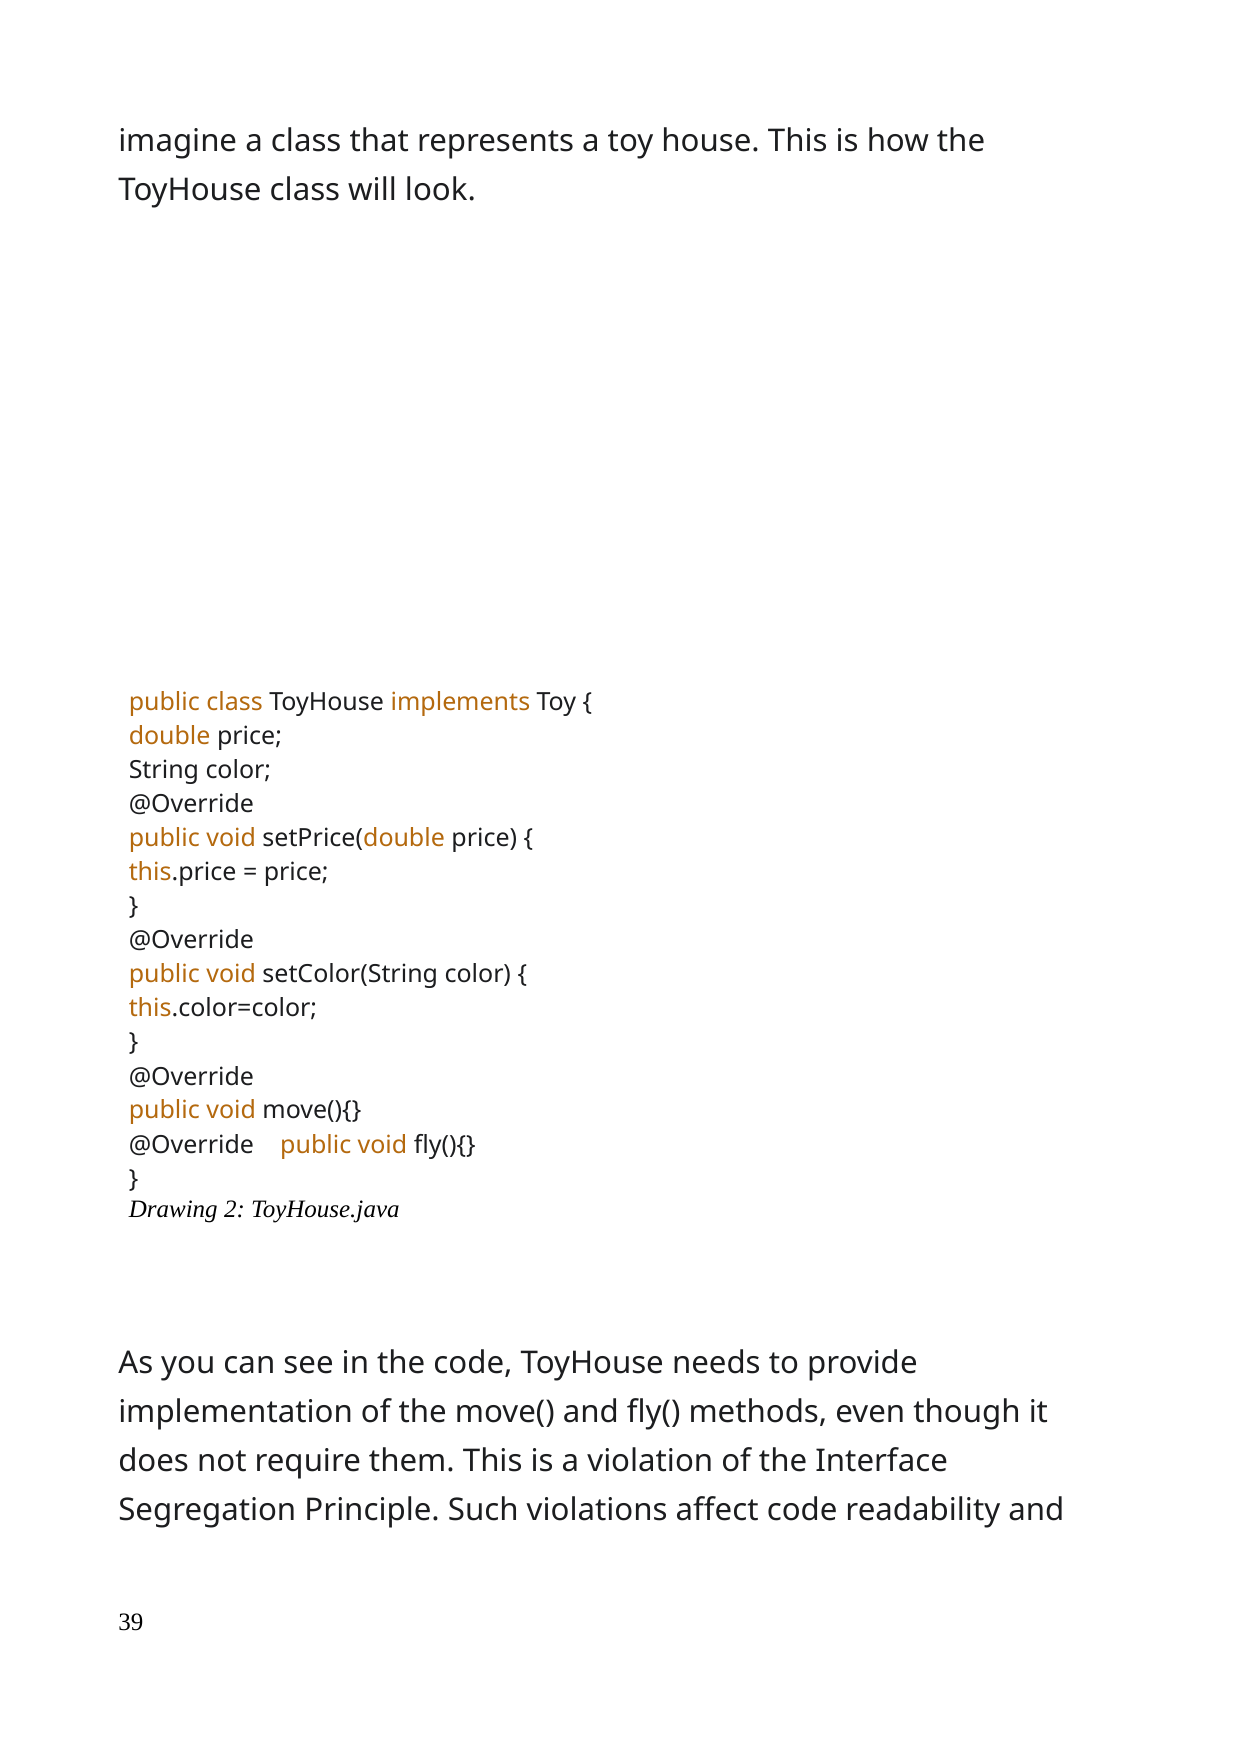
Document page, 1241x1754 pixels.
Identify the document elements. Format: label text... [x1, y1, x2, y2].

text As you can see in the code, ToyHouse needs to provide implementation of the move() and fly() methods, even though it does not require them. This is a violation of the Interface Segregation Principle. Such violations affect code readability and [118, 1340, 1122, 1530]
text Drawing 2: ToyHouse.java [129, 696, 1019, 1223]
text imagine a class that represents a toy house. This is how the ToyHouse class will look. [118, 118, 1122, 210]
